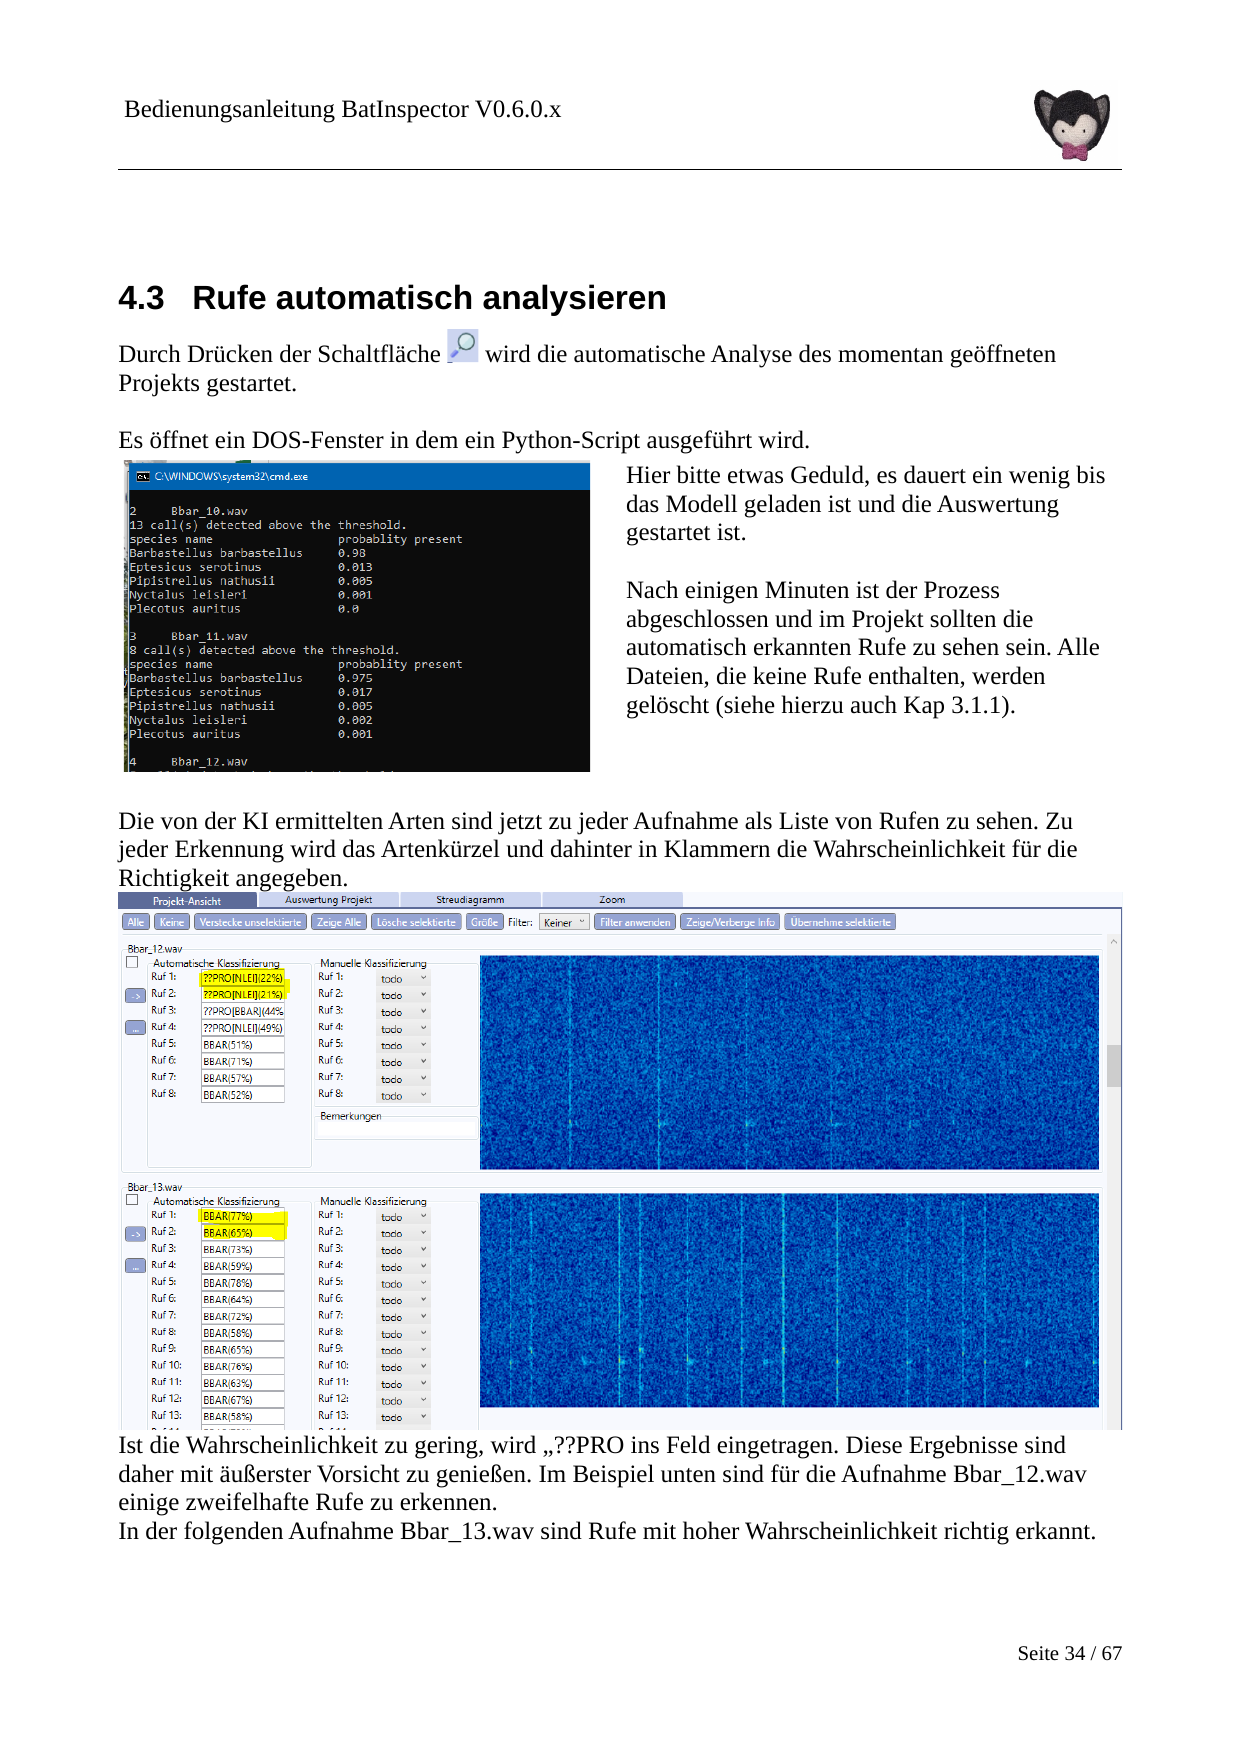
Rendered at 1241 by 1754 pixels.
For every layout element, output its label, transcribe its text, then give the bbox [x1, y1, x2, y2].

picture [123, 460, 591, 772]
table_header Hier bitte etwas Geduld, es dauert ein wenig bis das Modell geladen ist und die Auswertung gestartet ist. Nach einigen Minuten ist der Prozess abgeschlossen und im Projekt sollten die automatisch erkannten Rufe zu sehen sein. Alle Dateien, die keine Rufe enthalten, werden gelöscht (siehe hierzu auch Kap 3.1.1). [620, 454, 1122, 777]
picture [118, 892, 1123, 1430]
text Die von der KI ermittelten Arten sind jetzt zu jeder Aufnahme als Liste von Rufen zu sehen. Zu jeder Erkennung wird das Artenkürzel und dahinter in Klammern die Wahrscheinlichkeit für die Richtigkeit angegeben. [118, 806, 1122, 892]
text In der folgenden Aufnahme Bbar_13.wav sind Rufe mit hoher Wahrscheinlichkeit richtig erkannt. [118, 1516, 1122, 1545]
picture [447, 328, 479, 363]
subtitle Rufe automatisch analysieren [118, 278, 1122, 316]
picture [1030, 80, 1119, 169]
text Es öffnet ein DOS-Fenster in dem ein Python-Script ausgeführt wird. [118, 425, 1122, 454]
table_header [118, 454, 620, 777]
text Durch Drücken der Schaltfläche wird die automatische Analyse des momentan geöffneten Projekts gestartet. [118, 329, 1122, 397]
text Ist die Wahrscheinlichkeit zu gering, wird „??PRO ins Feld eingetragen. Diese Ergebnisse sind daher mit äußerster Vorsicht zu genießen. Im Beispiel unten sind für die Aufnahme Bbar_12.wav einige zweifelhafte Rufe zu erkennen. [118, 1430, 1122, 1516]
